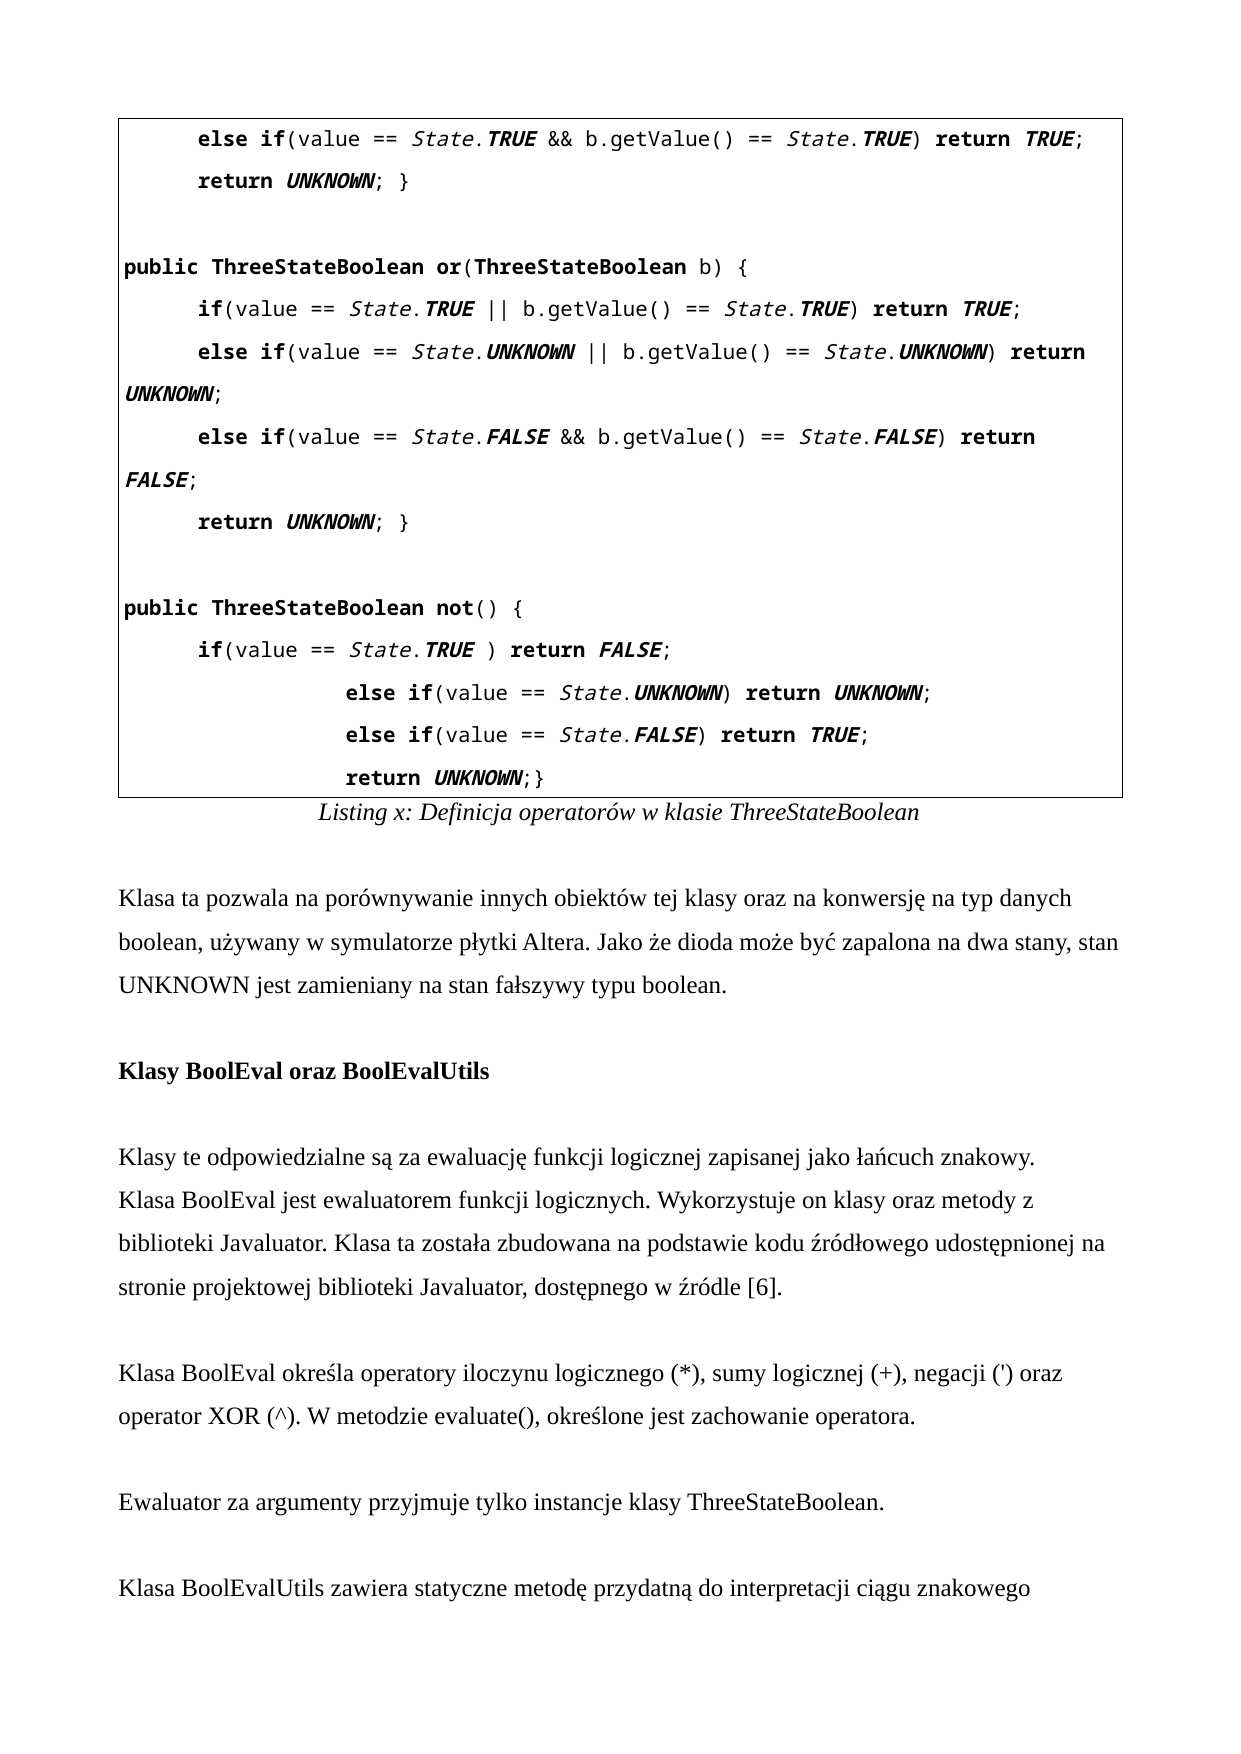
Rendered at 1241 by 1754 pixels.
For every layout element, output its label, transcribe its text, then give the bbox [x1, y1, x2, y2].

text Listing x: Definicja operatorów w klasie ThreeStateBoolean [118, 798, 1122, 826]
text Klasy BoolEval oraz BoolEvalUtils [118, 1056, 1122, 1085]
table_header else if(value == State.TRUE && b.getValue() == State.TRUE) return TRUE; return UNKNOWN; } public ThreeStateBoolean or(ThreeStateBoolean b) { if(value == State.TRUE || b.getValue() == State.TRUE) return TRUE; else if(value == State.UNKNOWN || b.getValue() == State.UNKNOWN) return UNKNOWN; else if(value == State.FALSE && b.getValue() == State.FALSE) return FALSE; return UNKNOWN; } public ThreeStateBoolean not() { if(value == State.TRUE ) return FALSE; else if(value == State.UNKNOWN) return UNKNOWN; else if(value == State.FALSE) return TRUE; return UNKNOWN;} [119, 119, 1122, 797]
text Klasa BoolEval jest ewaluatorem funkcji logicznych. Wykorzystuje on klasy oraz metody z biblioteki Javaluator. Klasa ta została zbudowana na podstawie kodu źródłowego udostępnionej na stronie projektowej biblioteki Javaluator, dostępnego w źródle [6]. [118, 1185, 1122, 1300]
text Ewaluator za argumenty przyjmuje tylko instancje klasy ThreeStateBoolean. [118, 1487, 1122, 1516]
text Klasa BoolEval określa operatory iloczynu logicznego (*), sumy logicznej (+), negacji (') oraz operator XOR (^). W metodzie evaluate(), określone jest zachowanie operatora. [118, 1358, 1122, 1430]
text Klasa BoolEvalUtils zawiera statyczne metodę przydatną do interpretacji ciągu znakowego [118, 1573, 1122, 1602]
text Klasy te odpowiedzialne są za ewaluację funkcji logicznej zapisanej jako łańcuch znakowy. [118, 1142, 1122, 1171]
text Klasa ta pozwala na porównywanie innych obiektów tej klasy oraz na konwersję na typ danych boolean, używany w symulatorze płytki Altera. Jako że dioda może być zapalona na dwa stany, stan UNKNOWN jest zamieniany na stan fałszywy typu boolean. [118, 883, 1122, 998]
